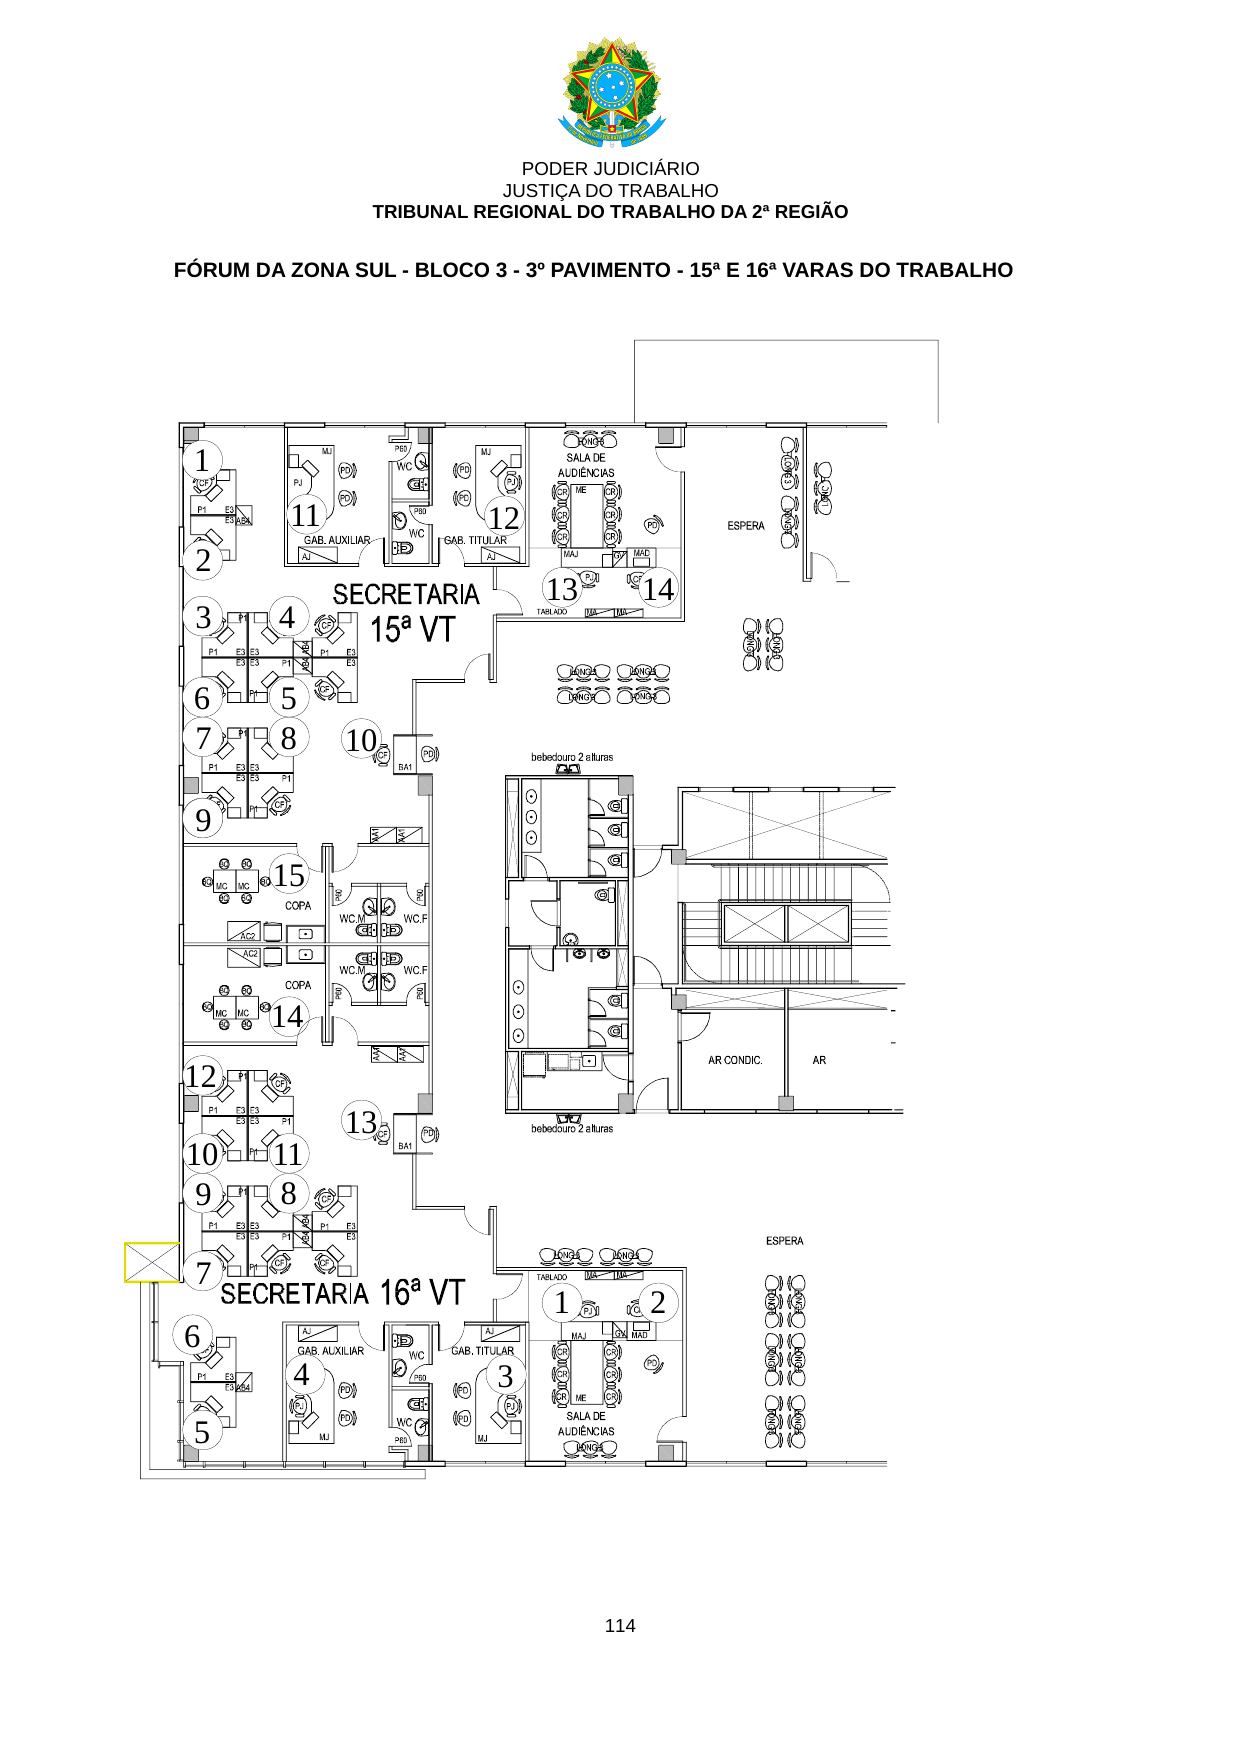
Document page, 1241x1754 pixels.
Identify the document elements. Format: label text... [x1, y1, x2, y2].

table_header FÓRUM DA ZONA SUL - BLOCO 3 - 3º PAVIMENTO - 15ª E 16ª VARAS DO TRABALHO [118, 253, 1069, 1502]
